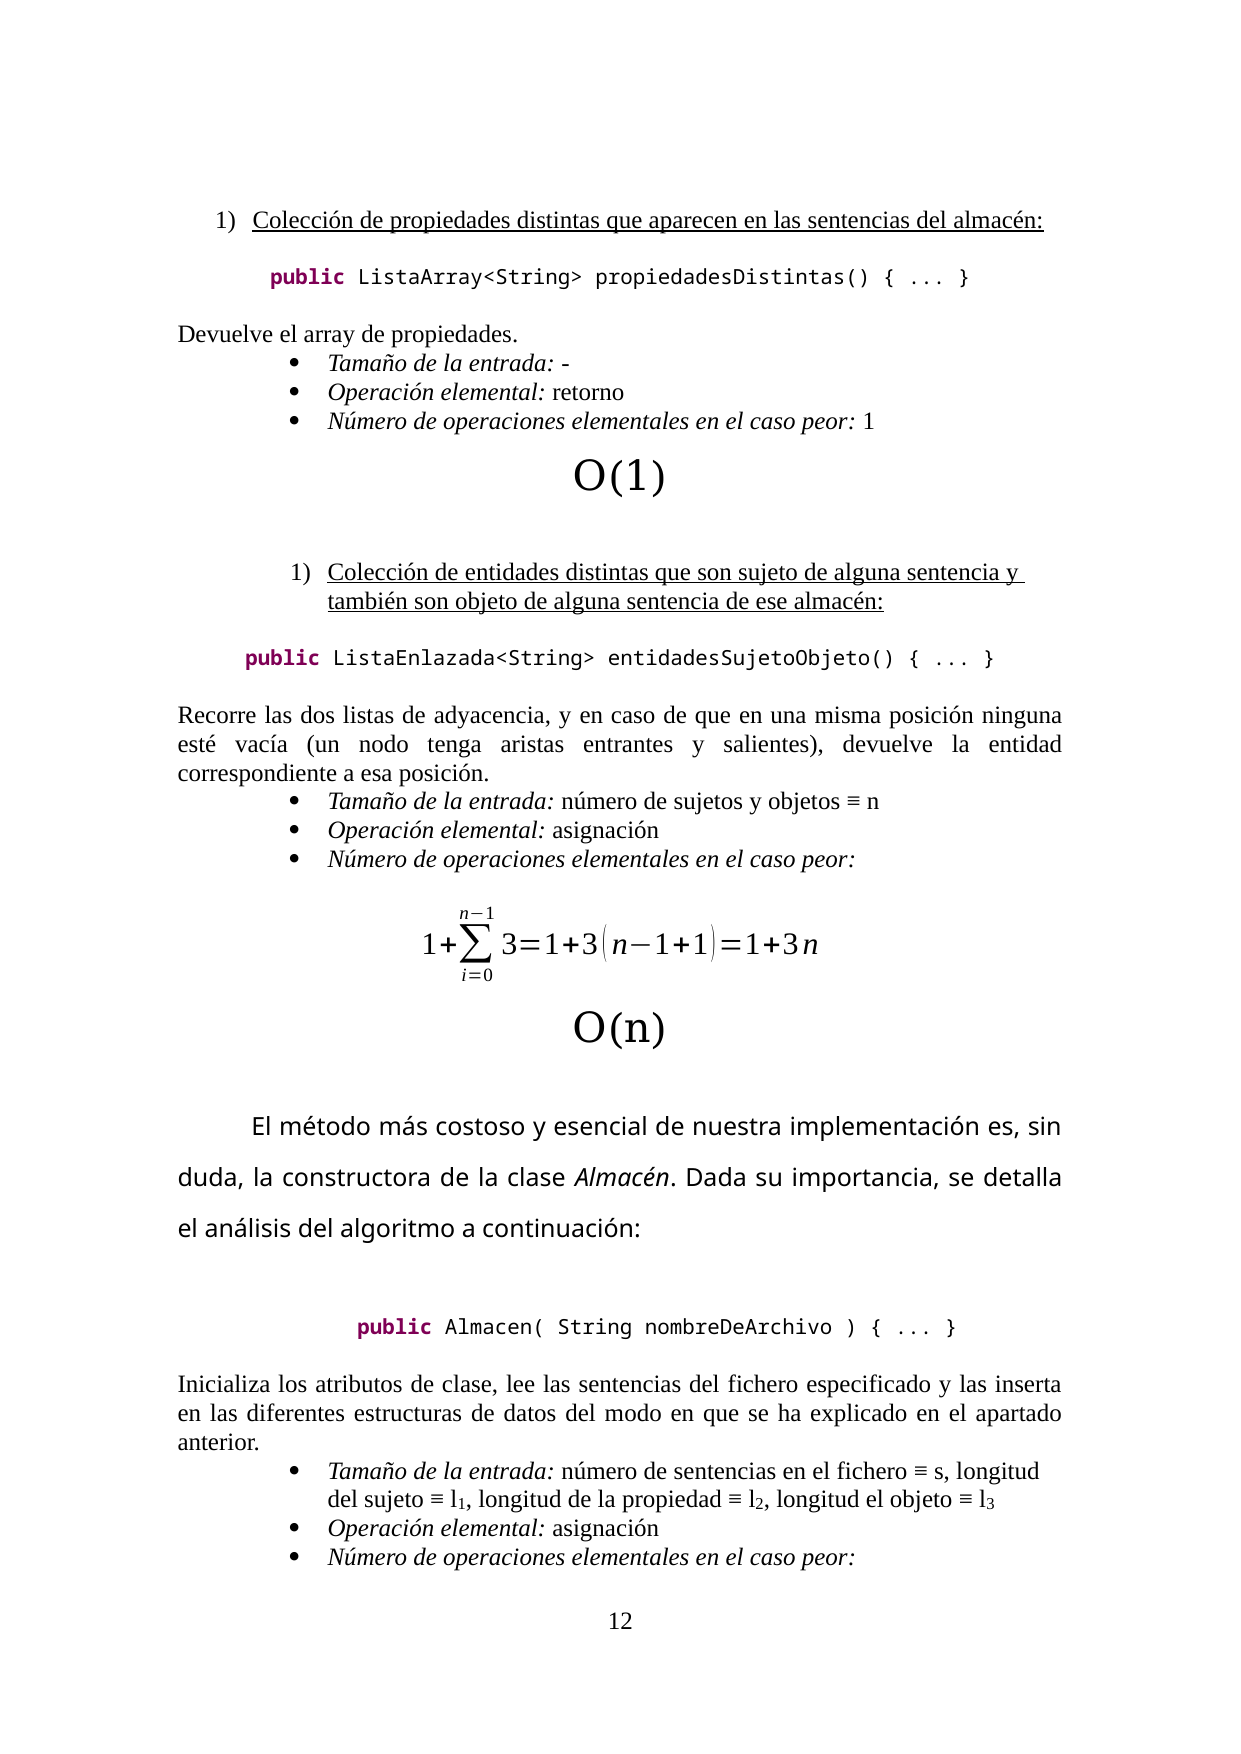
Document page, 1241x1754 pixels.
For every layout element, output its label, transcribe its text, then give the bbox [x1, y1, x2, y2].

list Operación elemental: retorno [290, 377, 1063, 406]
list Tamaño de la entrada: número de sentencias en el fichero ≡ s, longitud del sujeto ≡ l1, longitud de la propiedad ≡ l2, longitud el objeto ≡ l3 [290, 1456, 1063, 1513]
text El método más costoso y esencial de nuestra implementación es, sin duda, la constructora de la clase Almacén. Dada su importancia, se detalla el análisis del algoritmo a continuación: [177, 1108, 1063, 1244]
list Operación elemental: asignación [290, 815, 1063, 844]
text public ListaArray<String> propiedadesDistintas() { ... } [177, 262, 1063, 291]
text public ListaEnlazada<String> entidadesSujetoObjeto() { ... } [177, 643, 1063, 671]
list Número de operaciones elementales en el caso peor: [290, 1542, 1063, 1571]
text Recorre las dos listas de adyacencia, y en caso de que en una misma posición ninguna esté vacía (un nodo tenga aristas entrantes y salientes), devuelve la entidad correspondiente a esa posición. [177, 700, 1063, 786]
list Colección de entidades distintas que son sujeto de alguna sentencia y también son objeto de alguna sentencia de ese almacén: [290, 557, 1063, 614]
list Número de operaciones elementales en el caso peor: 1 [290, 406, 1063, 434]
text O(n) [177, 1001, 1063, 1051]
text O(1) [177, 449, 1063, 499]
text Devuelve el array de propiedades. [177, 319, 1063, 348]
list Tamaño de la entrada: - [290, 348, 1063, 377]
text public Almacen( String nombreDeArchivo ) { ... } [177, 1312, 1063, 1341]
list Número de operaciones elementales en el caso peor: [290, 844, 1063, 873]
list Operación elemental: asignación [290, 1513, 1063, 1542]
list Tamaño de la entrada: número de sujetos y objetos ≡ n [290, 786, 1063, 815]
list Colección de propiedades distintas que aparecen en las sentencias del almacén: [215, 205, 1063, 234]
text Inicializa los atributos de clase, lee las sentencias del fichero especificado y las inserta en las diferentes estructuras de datos del modo en que se ha explicado en el apartado anterior. [177, 1369, 1063, 1456]
